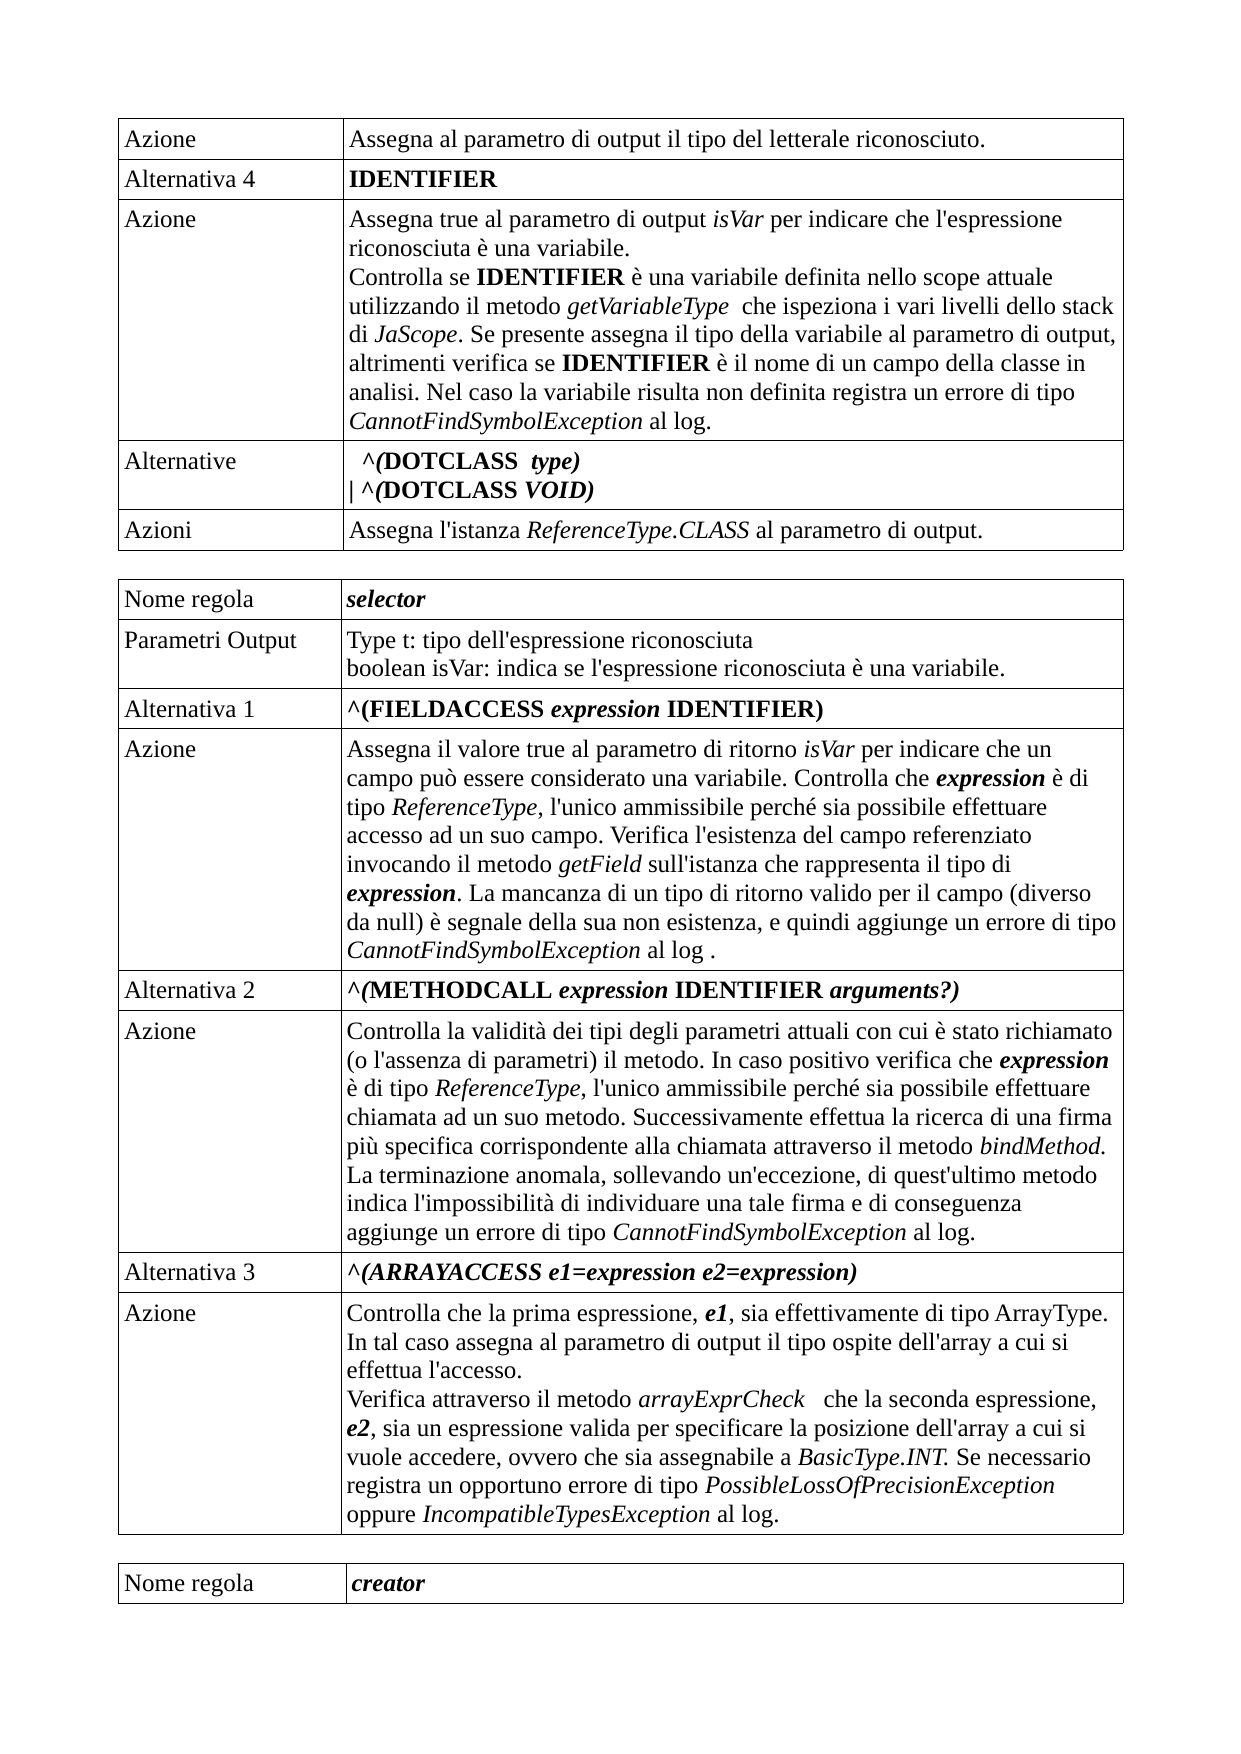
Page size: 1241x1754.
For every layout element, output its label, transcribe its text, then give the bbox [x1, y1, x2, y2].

table_cell Azione [119, 1011, 341, 1252]
table_cell Azione [119, 200, 343, 440]
table_cell Azione [119, 1293, 341, 1533]
table_header Nome regola [119, 580, 341, 619]
table_header selector [342, 580, 1123, 619]
table_cell ^(ARRAYACCESS e1=expression e2=expression) [342, 1253, 1123, 1292]
table_cell Assegna l'istanza ReferenceType.CLASS al parametro di output. [344, 510, 1123, 550]
table_cell ^(FIELDACCESS expression IDENTIFIER) [342, 689, 1123, 728]
table_cell Azione [119, 729, 341, 970]
table_header creator [347, 1564, 1123, 1603]
table_cell Assegna al parametro di output il tipo del letterale riconosciuto. [344, 119, 1123, 158]
table_cell Alternativa 1 [119, 689, 341, 728]
table_cell Alternative [119, 441, 343, 509]
table_cell Alternativa 2 [119, 971, 341, 1010]
table_cell IDENTIFIER [344, 160, 1123, 199]
table_cell Assegna il valore true al parametro di ritorno isVar per indicare che un campo può essere considerato una variabile. Controlla che expression è di tipo ReferenceType, l'unico ammissibile perché sia possibile effettuare accesso ad un suo campo. Verifica l'esistenza del campo referenziato invocando il metodo getField sull'istanza che rappresenta il tipo di expression. La mancanza di un tipo di ritorno valido per il campo (diverso da null) è segnale della sua non esistenza, e quindi aggiunge un errore di tipo CannotFindSymbolException al log . [342, 729, 1123, 970]
table_header Nome regola [119, 1564, 346, 1603]
table_cell Parametri Output [119, 620, 341, 688]
table_cell Assegna true al parametro di output isVar per indicare che l'espressione riconosciuta è una variabile. Controlla se IDENTIFIER è una variabile definita nello scope attuale utilizzando il metodo getVariableType che ispeziona i vari livelli dello stack di JaScope. Se presente assegna il tipo della variabile al parametro di output, altrimenti verifica se IDENTIFIER è il nome di un campo della classe in analisi. Nel caso la variabile risulta non definita registra un errore di tipo CannotFindSymbolException al log. [344, 200, 1123, 440]
table_cell ^(METHODCALL expression IDENTIFIER arguments?) [342, 971, 1123, 1010]
table_cell Alternativa 4 [119, 160, 343, 199]
table_cell Controlla la validità dei tipi degli parametri attuali con cui è stato richiamato (o l'assenza di parametri) il metodo. In caso positivo verifica che expression è di tipo ReferenceType, l'unico ammissibile perché sia possibile effettuare chiamata ad un suo metodo. Successivamente effettua la ricerca di una firma più specifica corrispondente alla chiamata attraverso il metodo bindMethod. La terminazione anomala, sollevando un'eccezione, di quest'ultimo metodo indica l'impossibilità di individuare una tale firma e di conseguenza aggiunge un errore di tipo CannotFindSymbolException al log. [342, 1011, 1123, 1252]
table_cell ^(DOTCLASS type) | ^(DOTCLASS VOID) [344, 441, 1123, 509]
table_cell Controlla che la prima espressione, e1, sia effettivamente di tipo ArrayType. In tal caso assegna al parametro di output il tipo ospite dell'array a cui si effettua l'accesso. Verifica attraverso il metodo arrayExprCheck che la seconda espressione, e2, sia un espressione valida per specificare la posizione dell'array a cui si vuole accedere, ovvero che sia assegnabile a BasicType.INT. Se necessario registra un opportuno errore di tipo PossibleLossOfPrecisionException oppure IncompatibleTypesException al log. [342, 1293, 1123, 1533]
table_cell Azioni [119, 510, 343, 550]
table_cell Alternativa 3 [119, 1253, 341, 1292]
table_cell Azione [119, 119, 343, 158]
table_cell Type t: tipo dell'espressione riconosciuta boolean isVar: indica se l'espressione riconosciuta è una variabile. [342, 620, 1123, 688]
